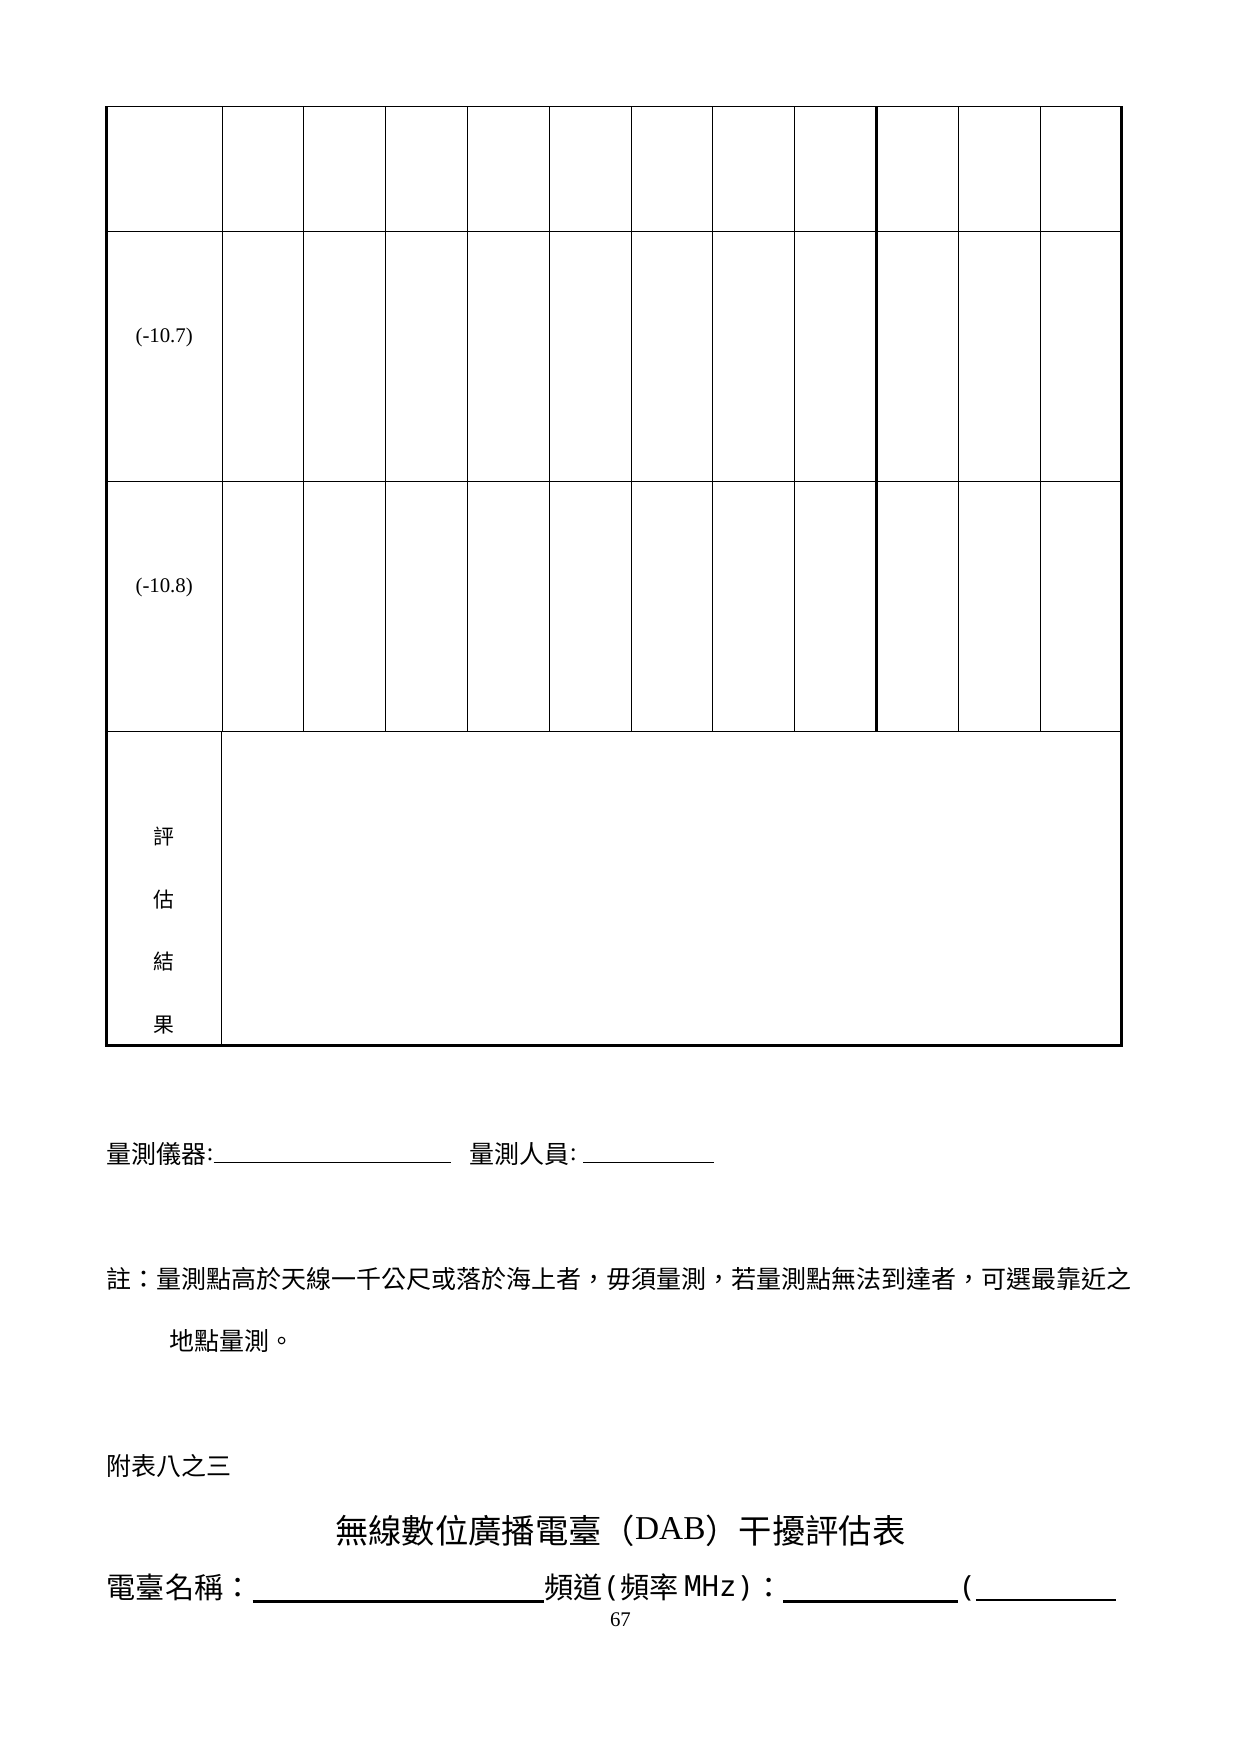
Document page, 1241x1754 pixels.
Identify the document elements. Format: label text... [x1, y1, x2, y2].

table_cell [386, 482, 467, 731]
table_cell [386, 232, 467, 481]
table_cell [795, 482, 875, 731]
table_cell [713, 232, 794, 481]
table_cell [304, 482, 385, 731]
table_cell [223, 232, 303, 481]
table_cell [632, 107, 712, 231]
text 量測儀器: 量測人員: [106, 1106, 1134, 1169]
table_cell [304, 107, 385, 231]
table_cell 評 估 結 果 [108, 732, 221, 1044]
table_cell [878, 482, 958, 731]
table_cell [386, 107, 467, 231]
table_cell [1041, 482, 1120, 731]
text 無線數位廣播電臺（DAB）干擾評估表 [106, 1481, 1134, 1544]
table_cell [108, 107, 222, 231]
table_cell [959, 232, 1040, 481]
text 註：量測點高於天線一千公尺或落於海上者，毋須量測，若量測點無法到達者，可選最靠近之地點量測。 [106, 1231, 1134, 1356]
table_cell [795, 232, 875, 481]
table_cell (-10.7) [108, 232, 222, 356]
table_cell [959, 107, 1040, 231]
text 附表八之三 [106, 1419, 1134, 1481]
table_cell [550, 232, 631, 481]
table_cell [304, 232, 385, 481]
table_cell [959, 482, 1040, 731]
table_cell [632, 482, 712, 731]
table_cell [468, 107, 549, 231]
table_cell [1041, 107, 1120, 231]
table_cell [1041, 232, 1120, 481]
table_cell [108, 606, 222, 731]
table_cell [468, 232, 549, 481]
table_cell [222, 732, 1120, 1044]
table_cell [108, 356, 222, 481]
table_cell [223, 482, 303, 731]
table_cell [550, 107, 631, 231]
table_cell [223, 107, 303, 231]
table_cell (-10.8) [108, 482, 222, 606]
table_cell [878, 232, 958, 481]
table_cell [468, 482, 549, 731]
table_cell [632, 232, 712, 481]
table_cell [795, 107, 875, 231]
table_cell [550, 482, 631, 731]
table_cell [713, 482, 794, 731]
table_cell [878, 107, 958, 231]
text 電臺名稱： 頻道(頻率MHz)： ( [106, 1544, 1134, 1606]
table_cell [713, 107, 794, 231]
